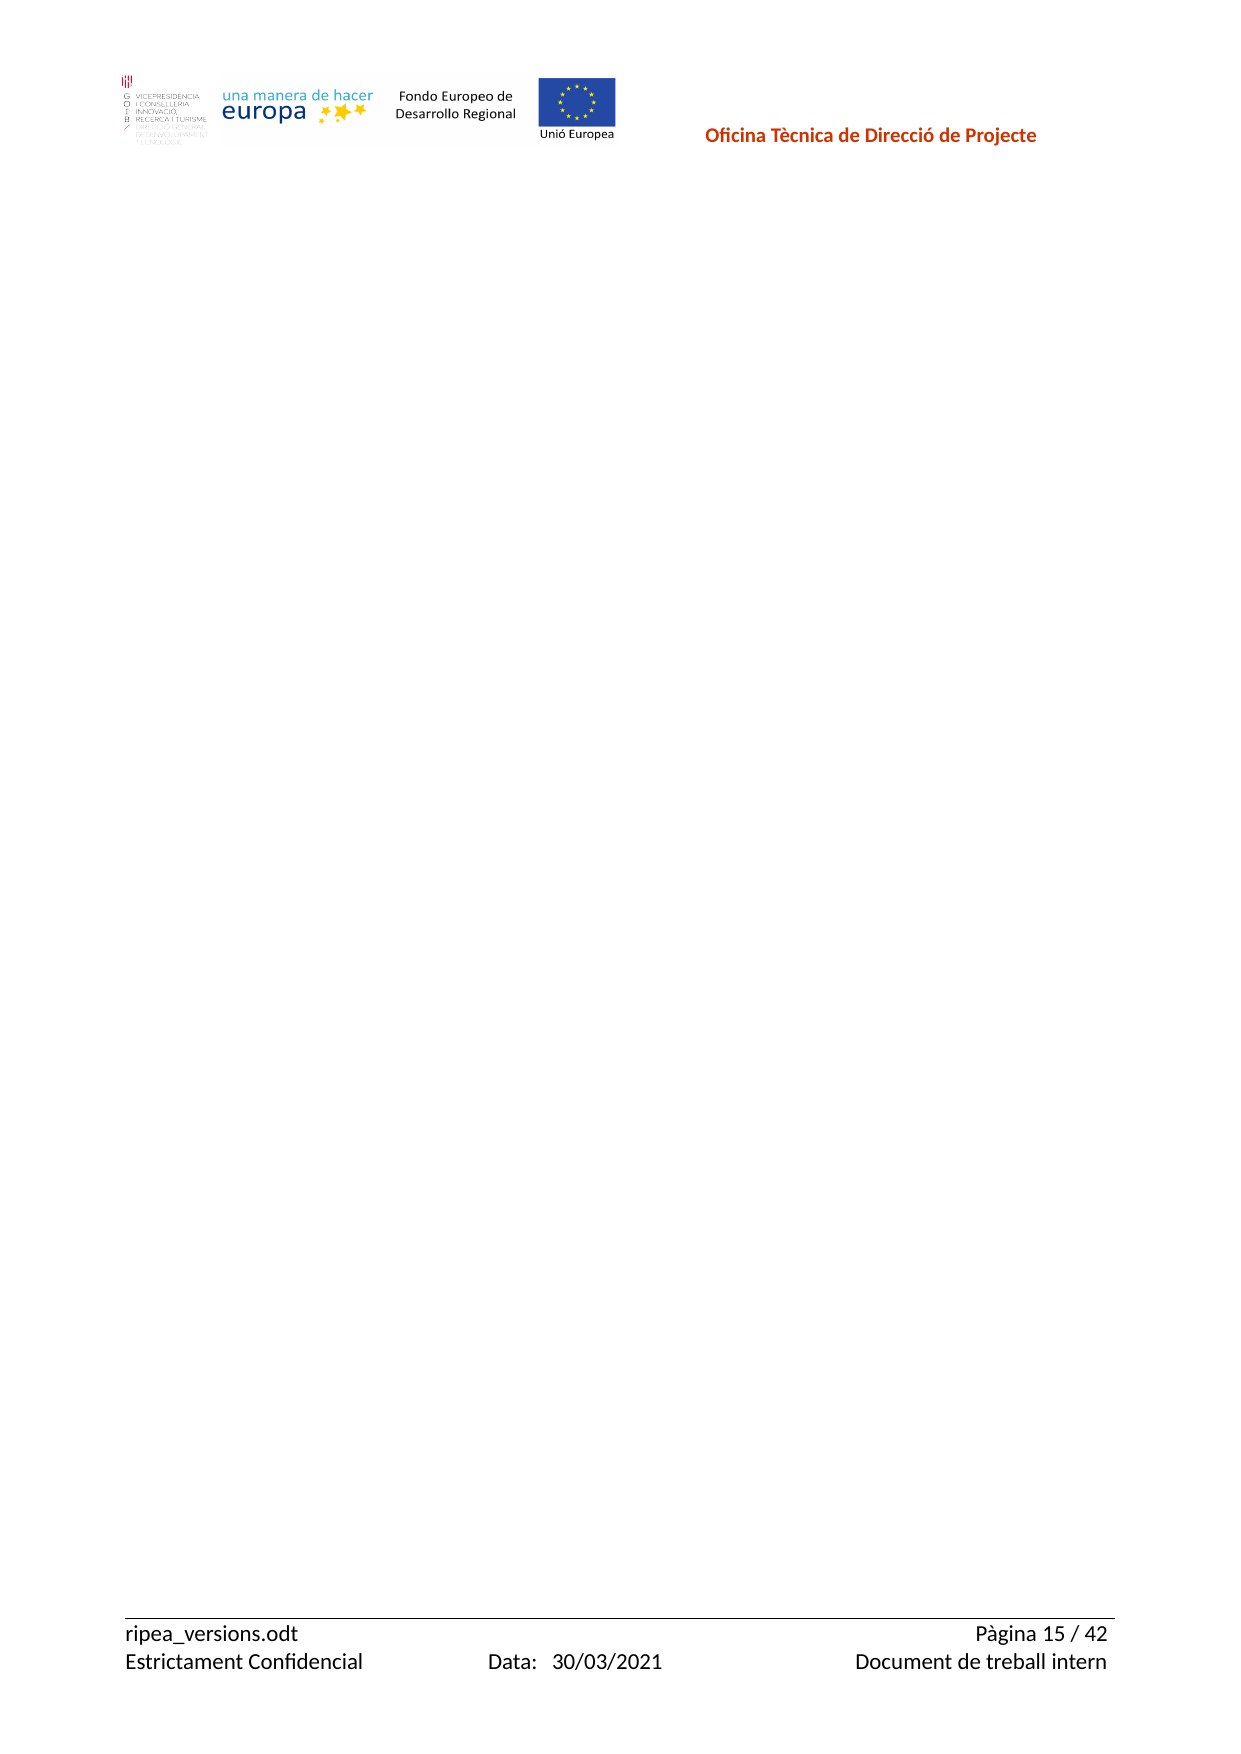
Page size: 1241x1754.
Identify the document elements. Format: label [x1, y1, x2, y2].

picture [118, 73, 213, 147]
picture [219, 73, 621, 147]
